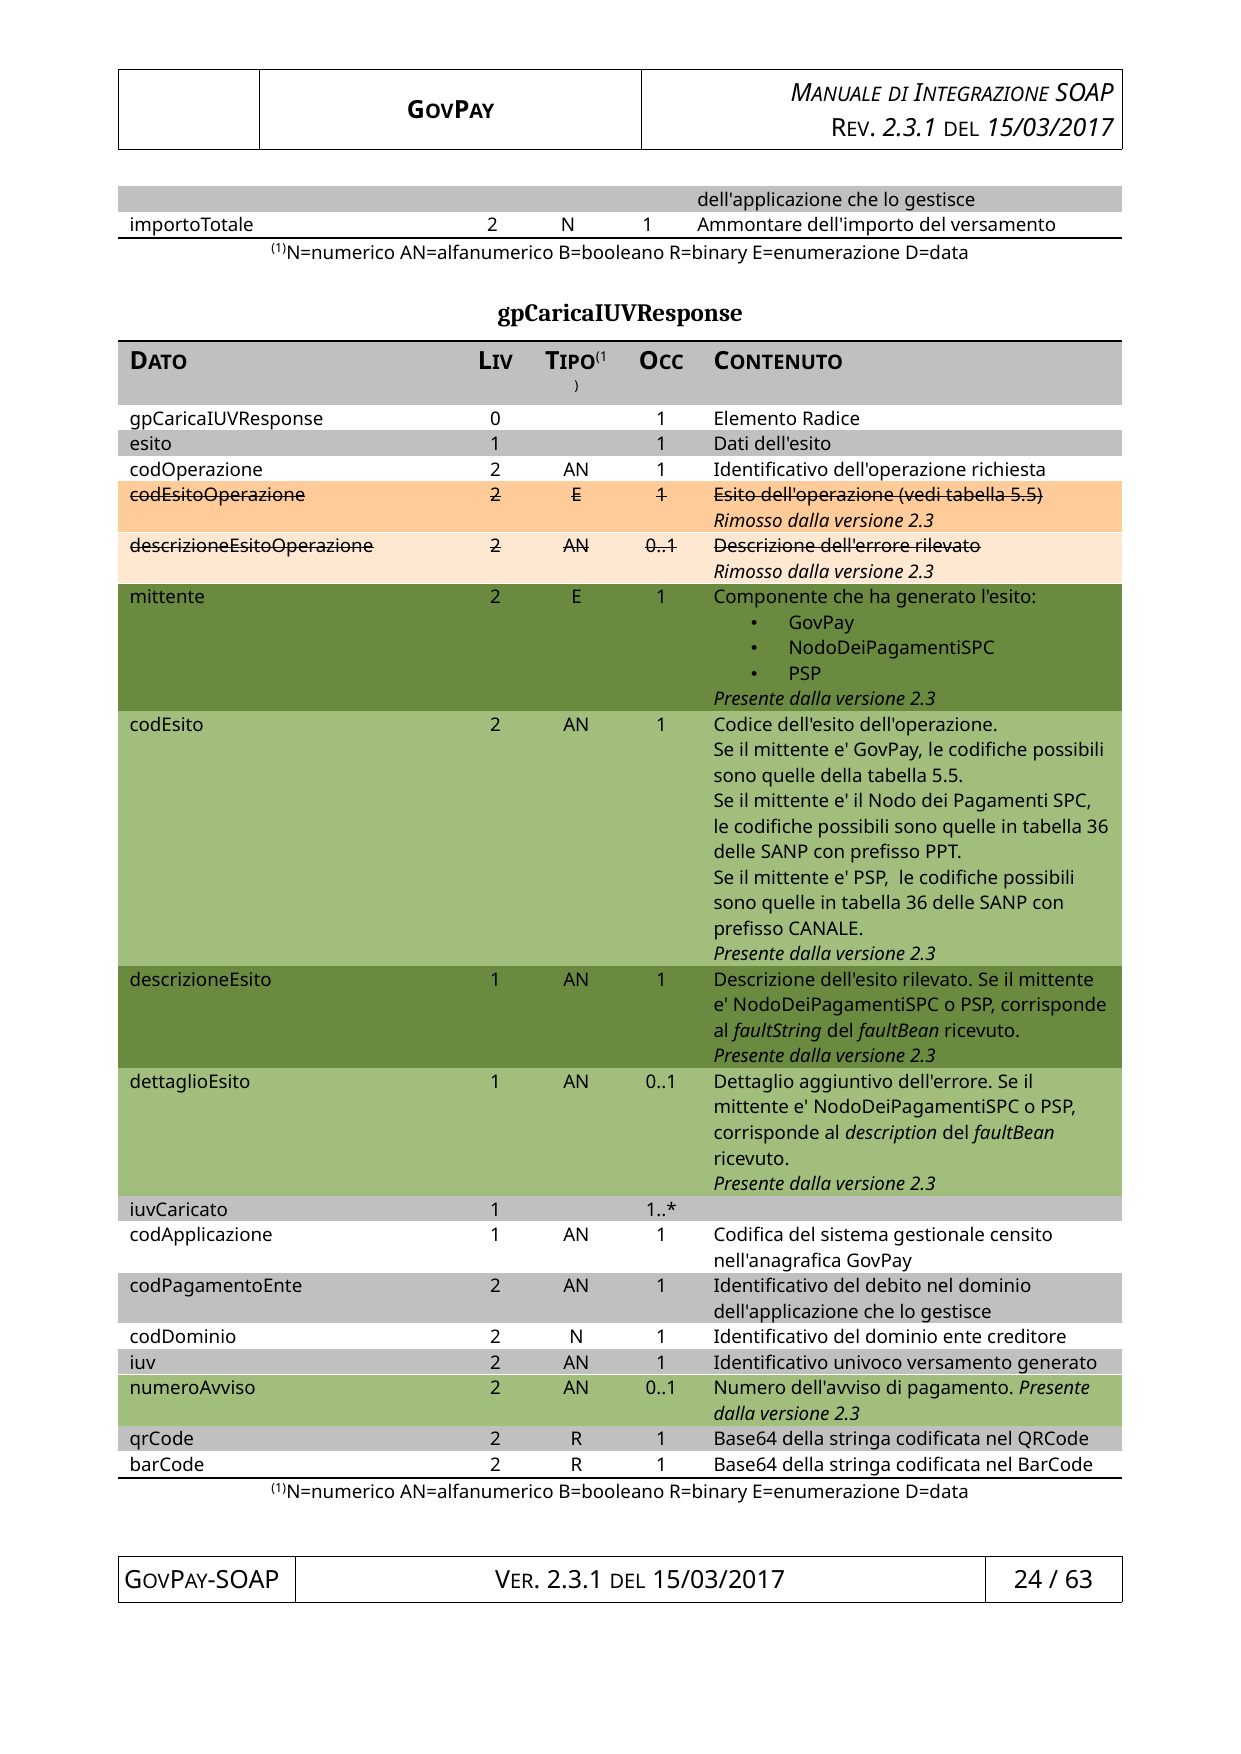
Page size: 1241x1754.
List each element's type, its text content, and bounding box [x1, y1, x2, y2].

table_cell Identificativo dell'operazione richiesta [702, 456, 1122, 481]
table_cell codEsito [118, 711, 458, 966]
table_cell AN [532, 533, 620, 583]
table_cell N [526, 212, 609, 237]
table_cell Liv [458, 342, 532, 405]
table_cell Dati dell'esito [702, 430, 1122, 456]
table_cell 2 [458, 456, 532, 481]
table_cell descrizioneEsito [118, 966, 458, 1068]
table_cell Identificativo del dominio ente creditore [702, 1324, 1122, 1349]
table_cell AN [532, 1068, 620, 1196]
table_cell Numero dell'avviso di pagamento. Presente dalla versione 2.3 [702, 1375, 1122, 1426]
table_cell Occ [620, 342, 702, 405]
table_cell descrizioneEsitoOperazione [118, 533, 458, 583]
table_cell 2 [458, 711, 532, 966]
table_cell [702, 1196, 1122, 1221]
table_cell [526, 186, 609, 212]
table_cell dell'applicazione che lo gestisce [686, 186, 1122, 212]
table_cell 1 [609, 212, 686, 237]
table_cell Codice dell'esito dell'operazione. Se il mittente e' GovPay, le codifiche possibili sono quelle della tabella 5.5. Se il mittente e' il Nodo dei Pagamenti SPC, le codifiche possibili sono quelle in tabella 36 delle SANP con prefisso PPT. Se il mittente e' PSP, le codifiche possibili sono quelle in tabella 36 delle SANP con prefisso CANALE. Presente dalla versione 2.3 [702, 711, 1122, 966]
table_cell 1 [620, 1273, 702, 1323]
table_cell iuv [118, 1349, 458, 1374]
table_cell importoTotale [118, 212, 458, 237]
table_cell R [532, 1426, 620, 1451]
table_cell codApplicazione [118, 1221, 458, 1272]
table_cell 1 [620, 430, 702, 456]
table_cell [532, 1196, 620, 1221]
table_cell Ammontare dell'importo del versamento [686, 212, 1122, 237]
table_cell Descrizione dell'errore rilevato Rimosso dalla versione 2.3 [702, 533, 1122, 583]
table_cell 1 [620, 481, 702, 532]
table_cell 2 [458, 1324, 532, 1349]
table_cell 1 [458, 966, 532, 1068]
table_cell Contenuto [702, 342, 1122, 405]
text (1)N=numerico AN=alfanumerico B=booleano R=binary E=enumerazione D=data [118, 1479, 1122, 1504]
table_cell Identificativo del debito nel dominio dell'applicazione che lo gestisce [702, 1273, 1122, 1323]
table_cell 0 [458, 405, 532, 430]
table_cell AN [532, 1273, 620, 1323]
table_cell 1..* [620, 1196, 702, 1221]
table_cell 1 [620, 1451, 702, 1477]
table_cell 2 [458, 481, 532, 532]
table_cell Codifica del sistema gestionale censito nell'anagrafica GovPay [702, 1221, 1122, 1272]
table_cell 1 [458, 1068, 532, 1196]
table_cell E [532, 481, 620, 532]
table_cell 2 [458, 1375, 532, 1426]
table_cell [118, 186, 458, 212]
table_cell 2 [458, 1451, 532, 1477]
text (1)N=numerico AN=alfanumerico B=booleano R=binary E=enumerazione D=data [118, 239, 1122, 265]
table_cell R [532, 1451, 620, 1477]
table_cell [609, 186, 686, 212]
table_cell codOperazione [118, 456, 458, 481]
table_cell 2 [458, 533, 532, 583]
table_cell Elemento Radice [702, 405, 1122, 430]
table_cell Esito dell'operazione (vedi tabella 5.5) Rimosso dalla versione 2.3 [702, 481, 1122, 532]
table_cell 1 [620, 1324, 702, 1349]
table_cell 0..1 [620, 1375, 702, 1426]
table_cell 1 [620, 456, 702, 481]
table_cell 1 [458, 430, 532, 456]
table_cell AN [532, 456, 620, 481]
table_cell AN [532, 966, 620, 1068]
table_cell AN [532, 1375, 620, 1426]
table_cell 1 [620, 405, 702, 430]
table_cell Tipo(1) [532, 342, 620, 405]
table_cell 2 [458, 212, 526, 237]
table_cell Base64 della stringa codificata nel BarCode [702, 1451, 1122, 1477]
table_cell 1 [458, 1221, 532, 1272]
table_cell 2 [458, 584, 532, 711]
table_cell 2 [458, 1273, 532, 1323]
table_cell barCode [118, 1451, 458, 1477]
table_cell AN [532, 1349, 620, 1374]
table_cell AN [532, 1221, 620, 1272]
table_cell 1 [458, 1196, 532, 1221]
table_cell codDominio [118, 1324, 458, 1349]
table_cell [532, 405, 620, 430]
table_cell qrCode [118, 1426, 458, 1451]
table_cell E [532, 584, 620, 711]
table_cell [458, 186, 526, 212]
table_cell 1 [620, 966, 702, 1068]
table_cell 2 [458, 1426, 532, 1451]
table_cell numeroAvviso [118, 1375, 458, 1426]
table_cell 1 [620, 1426, 702, 1451]
table_cell 2 [458, 1349, 532, 1374]
table_cell 0..1 [620, 533, 702, 583]
table_cell codPagamentoEnte [118, 1273, 458, 1323]
table_cell Dato [118, 342, 458, 405]
table_cell mittente [118, 584, 458, 711]
table_cell 1 [620, 1349, 702, 1374]
table_cell dettaglioEsito [118, 1068, 458, 1196]
table_cell [532, 430, 620, 456]
table_cell Componente che ha generato l'esito: GovPay NodoDeiPagamentiSPC PSP Presente dalla versione 2.3 [702, 584, 1122, 711]
table_cell 0..1 [620, 1068, 702, 1196]
table_cell AN [532, 711, 620, 966]
table_cell gpCaricaIUVResponse [118, 405, 458, 430]
table_cell Identificativo univoco versamento generato [702, 1349, 1122, 1374]
table_cell N [532, 1324, 620, 1349]
table_cell Dettaglio aggiuntivo dell'errore. Se il mittente e' NodoDeiPagamentiSPC o PSP, corrisponde al description del faultBean ricevuto. Presente dalla versione 2.3 [702, 1068, 1122, 1196]
table_cell iuvCaricato [118, 1196, 458, 1221]
table_cell codEsitoOperazione [118, 481, 458, 532]
table_cell 1 [620, 711, 702, 966]
table_cell Descrizione dell'esito rilevato. Se il mittente e' NodoDeiPagamentiSPC o PSP, corrisponde al faultString del faultBean ricevuto. Presente dalla versione 2.3 [702, 966, 1122, 1068]
table_cell 1 [620, 584, 702, 711]
table_cell Base64 della stringa codificata nel QRCode [702, 1426, 1122, 1451]
table_cell esito [118, 430, 458, 456]
table_cell 1 [620, 1221, 702, 1272]
table_header gpCaricaIUVResponse [118, 299, 1122, 340]
